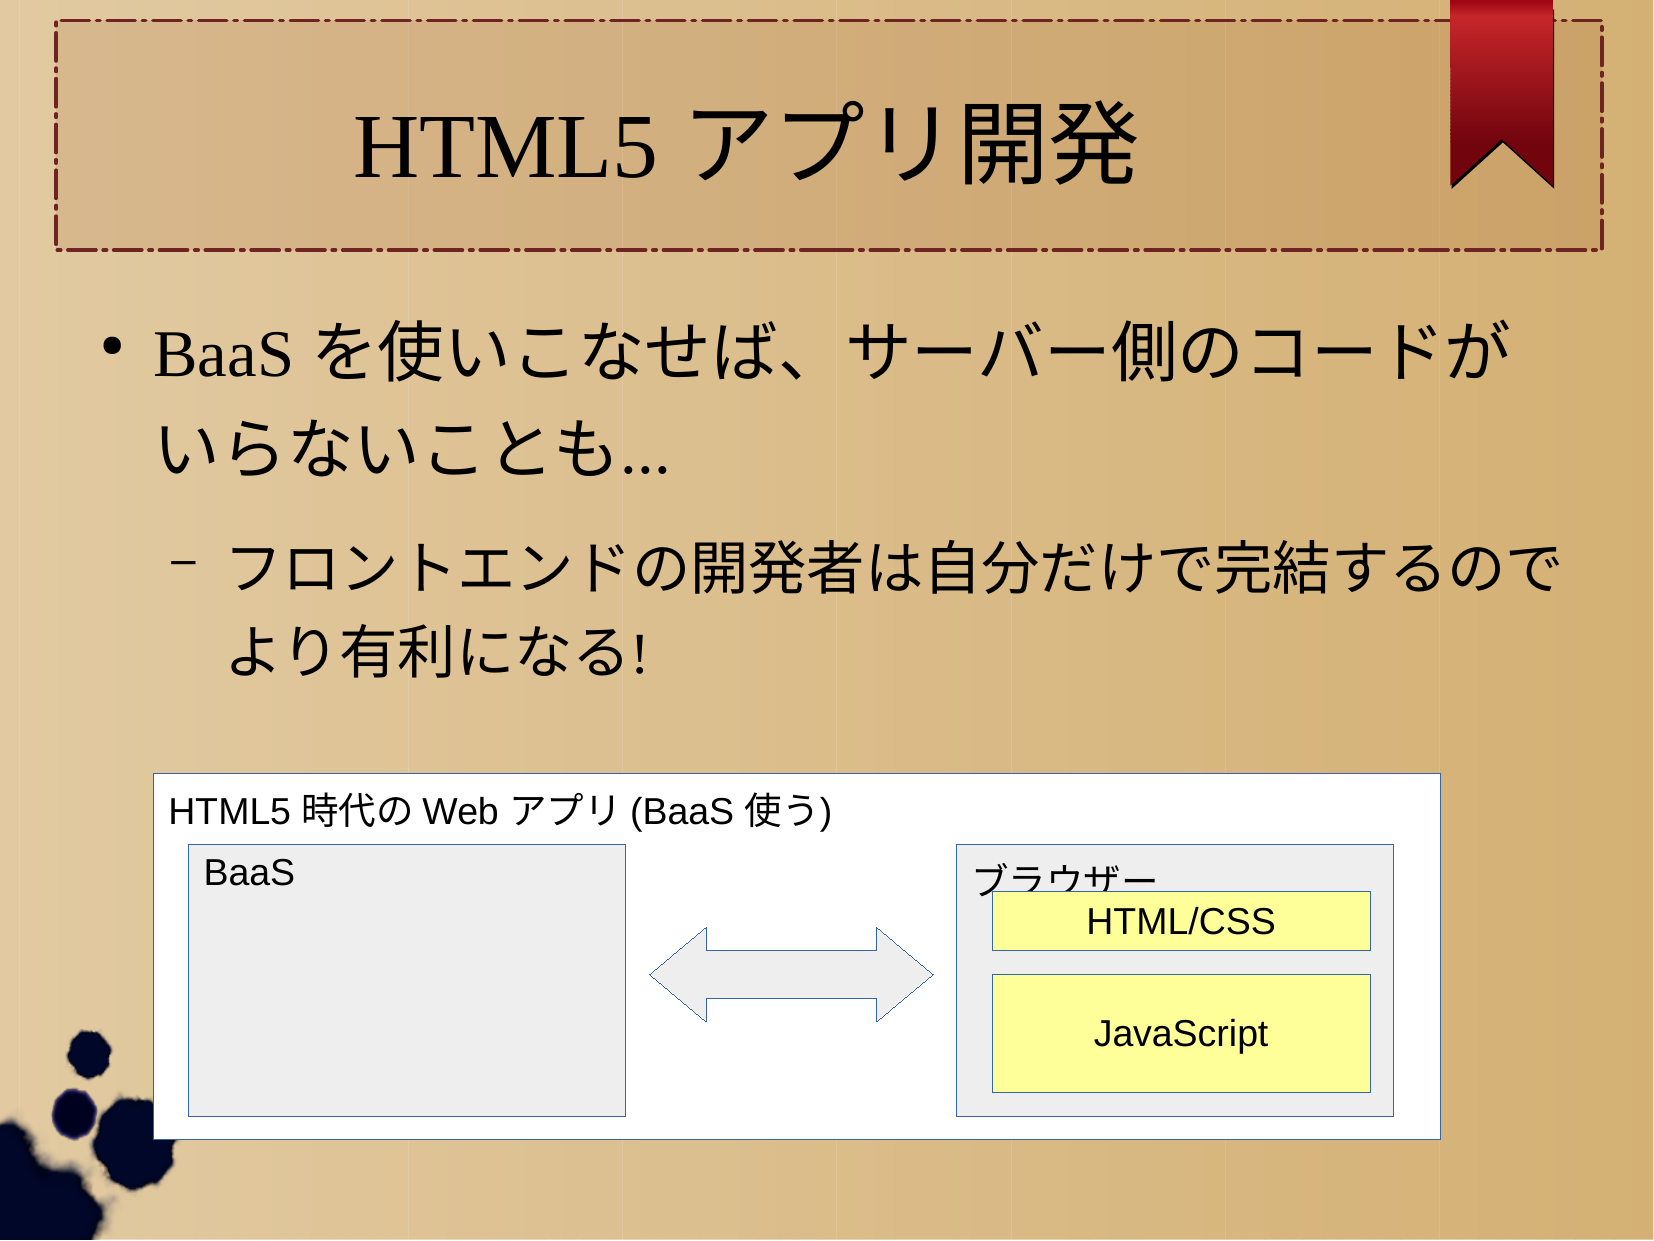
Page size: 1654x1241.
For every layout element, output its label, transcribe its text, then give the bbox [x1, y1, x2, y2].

list BaaS を使いこなせば、サーバー側のコードがいらないことも... フロントエンドの開発者は自分だけで完結するのでより有利になる! [82, 299, 1571, 1019]
text_box BaaS [188, 1019, 626, 1117]
text_box HTML5 時代の Web アプリ (BaaS 使う) [153, 1019, 1441, 1140]
text_box JavaScript [992, 1019, 1371, 1093]
title HTML5 アプリ開発 [82, 47, 1412, 229]
text_box ブラウザー [956, 1019, 1394, 1117]
